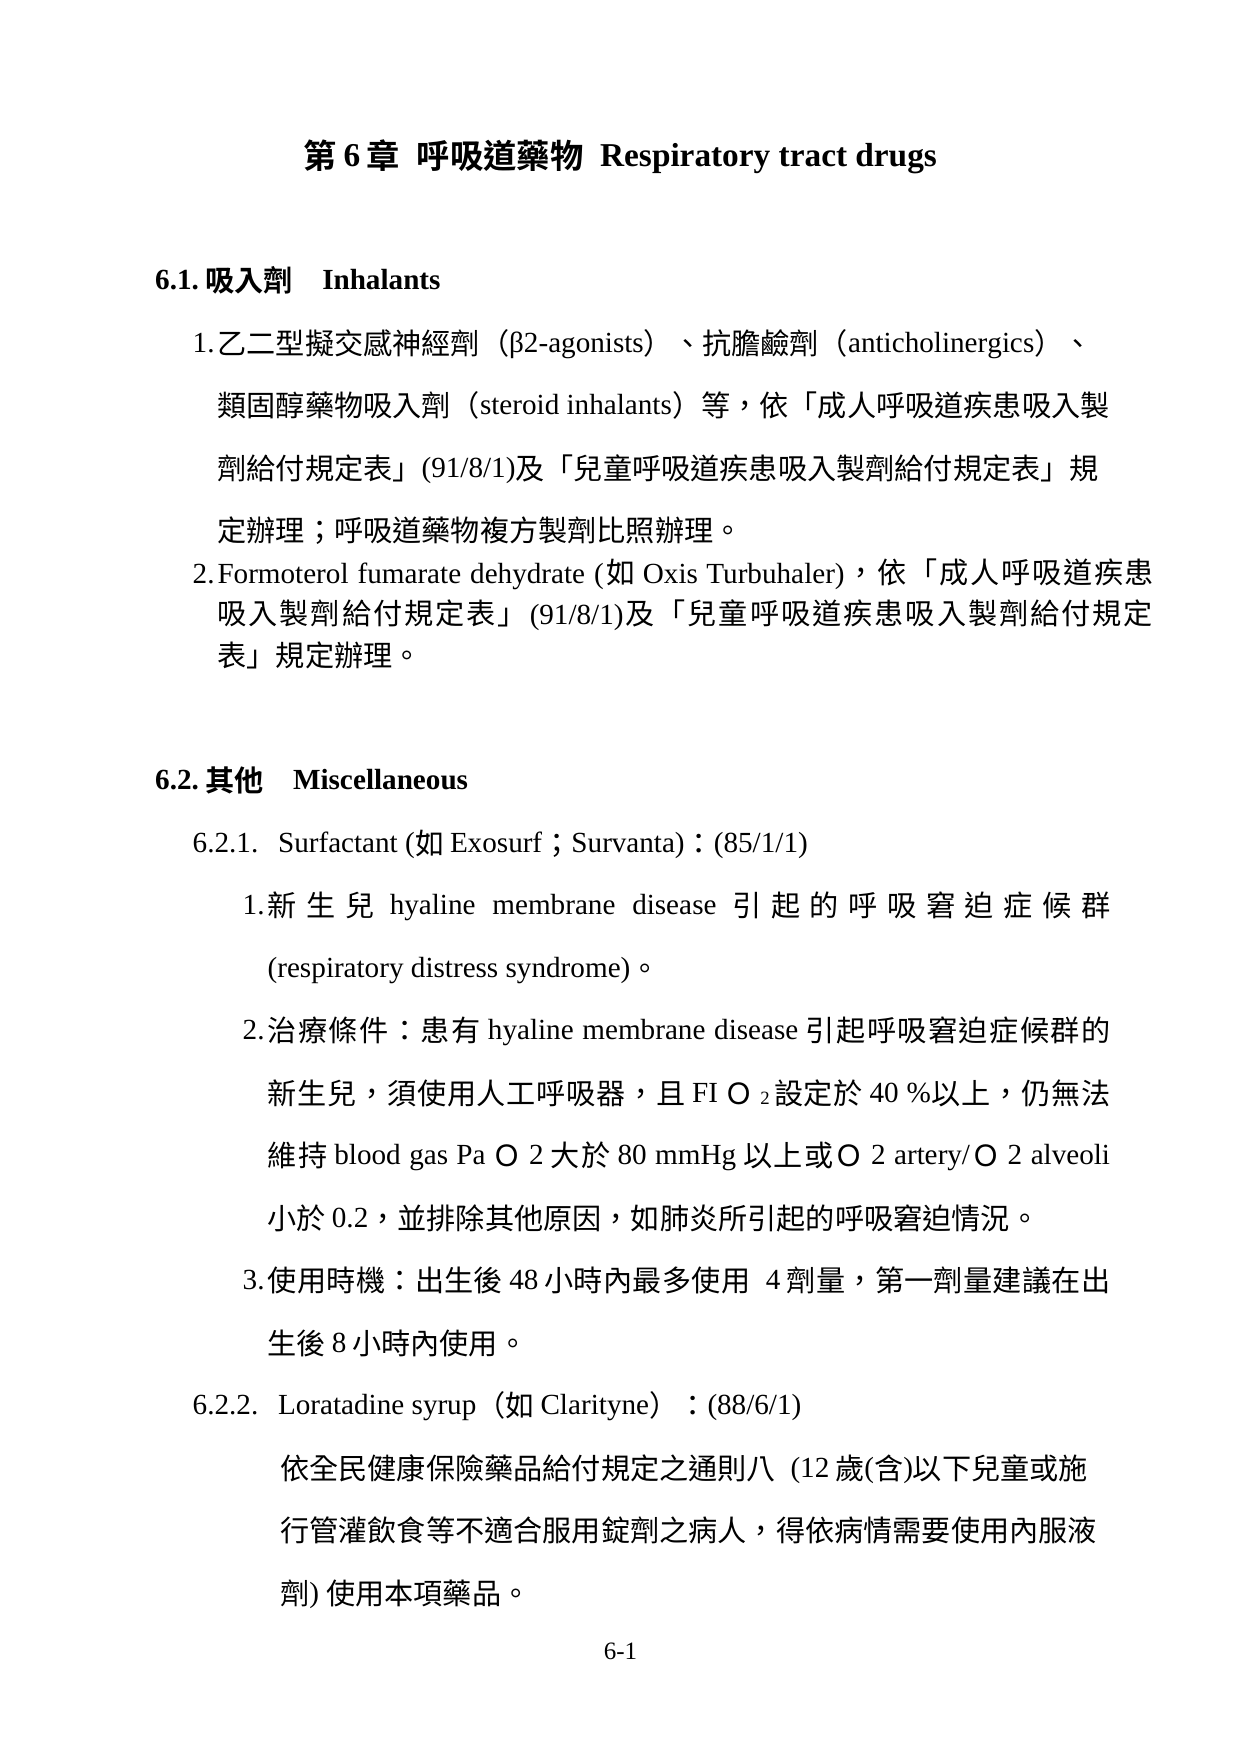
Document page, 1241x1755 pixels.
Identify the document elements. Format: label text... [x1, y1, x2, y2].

text 依全民健康保險藥品給付規定之通則八 (12歲(含)以下兒童或施行管灌飲食等不適合服用錠劑之病人，得依病情需要使用內服液劑) 使用本項藥品。 [280, 1425, 1110, 1612]
subtitle 第6章 呼吸道藥物 Respiratory tract drugs [130, 112, 1110, 175]
text 2. 治療條件：患有hyaline membrane disease引起呼吸窘迫症候群的新生兒，須使用人工呼吸器，且FIＯ2設定於40 %以上，仍無法維持blood gas PaＯ2大於80 mmHg以上或Ｏ2 artery/Ｏ2 alveoli小於0.2，並排除其他原因，如肺炎所引起的呼吸窘迫情況。 [242, 987, 1110, 1237]
text 6.2.2. Loratadine syrup（如Clarityne）：(88/6/1) [192, 1362, 1110, 1425]
subtitle 6.1. 吸入劑 Inhalants [146, 237, 1110, 300]
text 1. 新生兒hyaline membrane disease引起的呼吸窘迫症候群 (respiratory distress syndrome)。 [242, 862, 1110, 987]
subtitle 6.2. 其他 Miscellaneous [146, 737, 1110, 800]
text 1. 乙二型擬交感神經劑（β2-agonists）、抗膽鹼劑（anticholinergics）、類固醇藥物吸入劑（steroid inhalants）等，依「成人呼吸道疾患吸入製劑給付規定表」(91/8/1)及「兒童呼吸道疾患吸入製劑給付規定表」規定辦理；呼吸道藥物複方製劑比照辦理。 [192, 300, 1110, 550]
text 2. Formoterol fumarate dehydrate (如Oxis Turbuhaler)，依「成人呼吸道疾患吸入製劑給付規定表」(91/8/1)及「兒童呼吸道疾患吸入製劑給付規定表」規定辦理。 [192, 550, 1154, 675]
text 6.2.1. Surfactant (如Exosurf；Survanta)：(85/1/1) [192, 800, 1110, 862]
text 3. 使用時機：出生後48小時內最多使用 4劑量，第一劑量建議在出生後8小時內使用。 [242, 1237, 1110, 1362]
